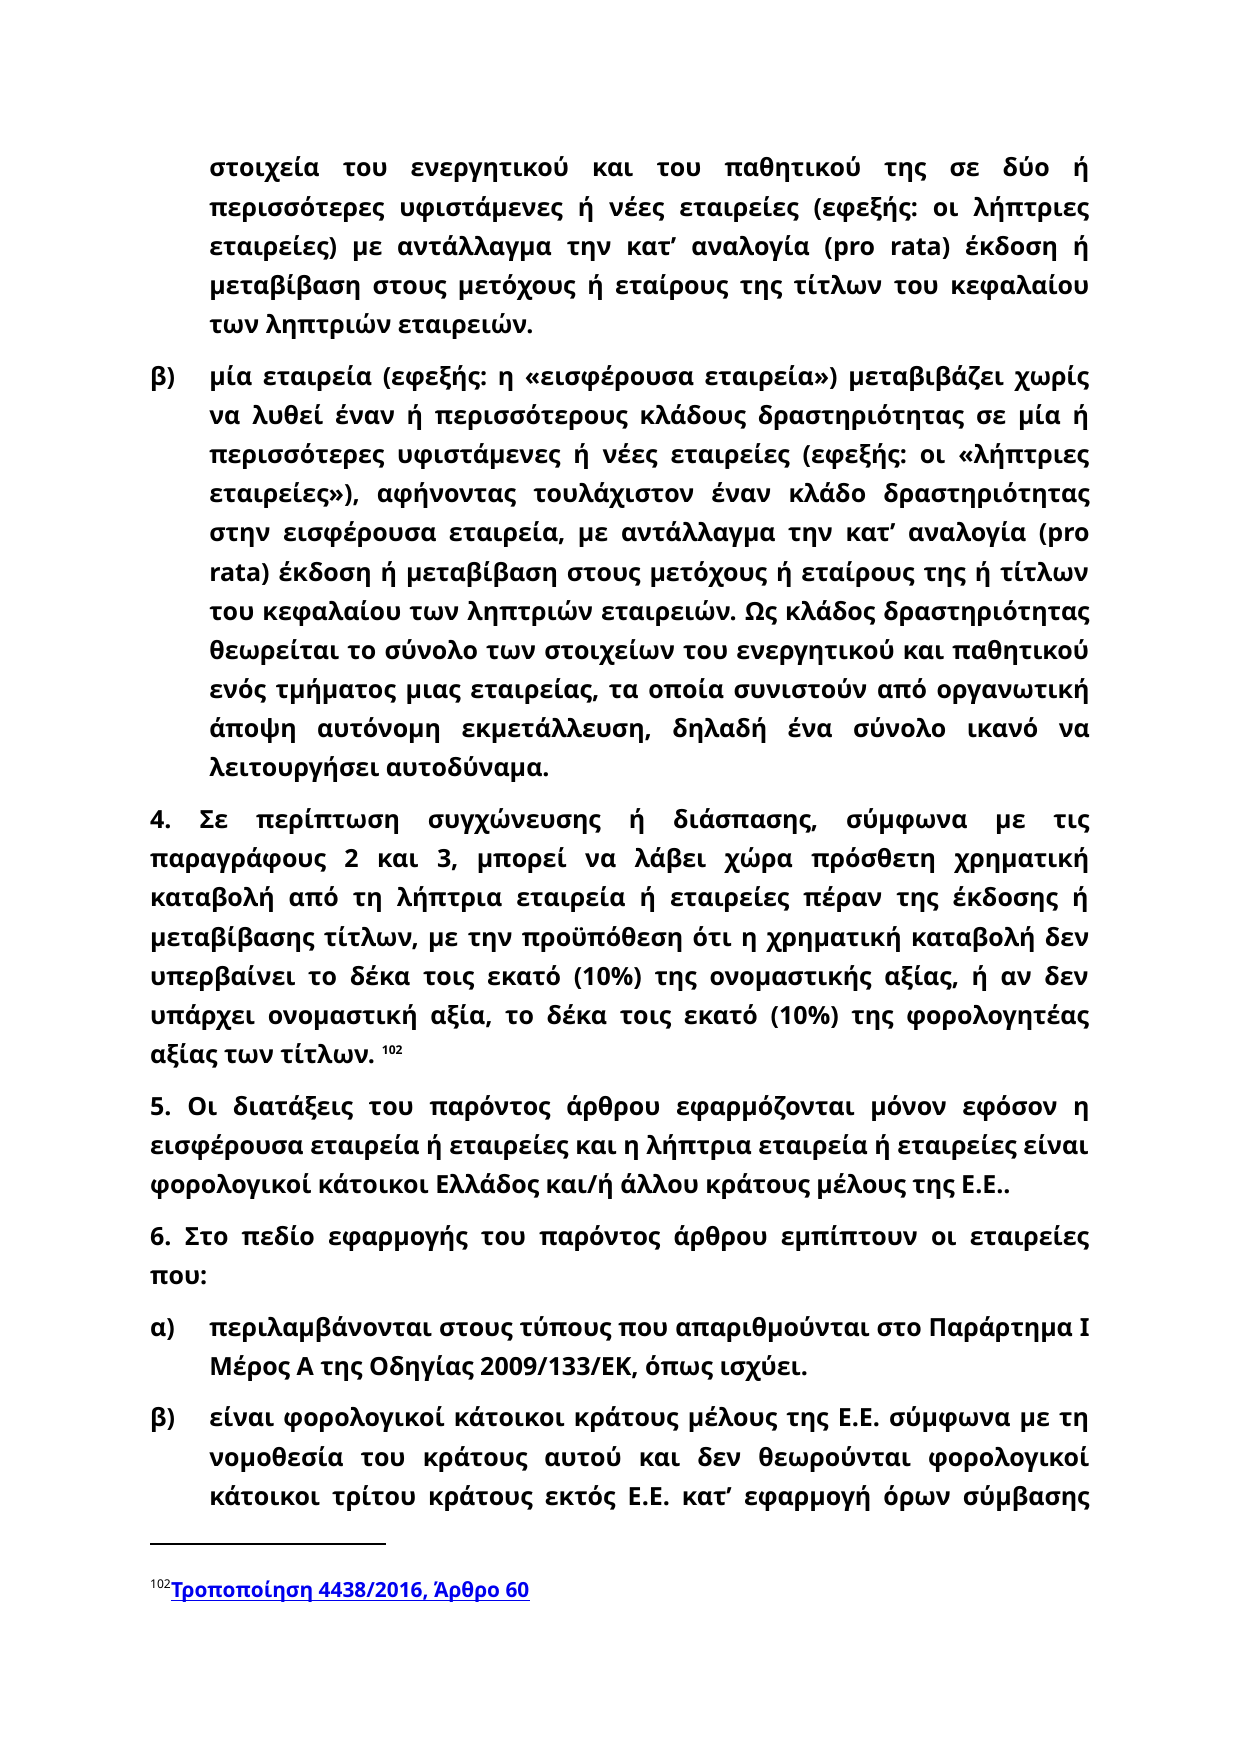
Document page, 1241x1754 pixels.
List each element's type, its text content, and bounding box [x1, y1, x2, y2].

text Τροποποίηση 4438/2016, Άρθρο 60 [150, 1576, 1090, 1604]
text 5. Οι διατάξεις του παρόντος άρθρου εφαρμόζονται μόνον εφόσον η εισφέρουσα εταιρεία ή εταιρείες και η λήπτρια εταιρεία ή εταιρείες είναι φορολογικοί κάτοικοι Ελλάδος και/ή άλλου κράτους μέλους της Ε.Ε.. [150, 1088, 1090, 1201]
list α) περιλαμβάνονται στους τύπους που απαριθμούνται στο Παράρτημα Ι Μέρος Α της Οδηγίας 2009/133/ΕΚ, όπως ισχύει. [150, 1309, 1090, 1382]
text 4. Σε περίπτωση συγχώνευσης ή διάσπασης, σύμφωνα με τις παραγράφους 2 και 3, μπορεί να λάβει χώρα πρόσθετη χρηματική καταβολή από τη λήπτρια εταιρεία ή εταιρείες πέραν της έκδοσης ή μεταβίβασης τίτλων, με την προϋπόθεση ότι η χρηματική καταβολή δεν υπερβαίνει το δέκα τοις εκατό (10%) της ονομαστικής αξίας, ή αν δεν υπάρχει ονομαστική αξία, το δέκα τοις εκατό (10%) της φορολογητέας αξίας των τίτλων. [150, 802, 1090, 1071]
list β) είναι φορολογικοί κάτοικοι κράτους μέλους της Ε.Ε. σύμφωνα με τη νομοθεσία του κράτους αυτού και δεν θεωρούνται φορολογικοί κάτοικοι τρίτου κράτους εκτός Ε.Ε. κατ’ εφαρμογή όρων σύμβασης [150, 1400, 1090, 1512]
text 6. Στο πεδίο εφαρμογής του παρόντος άρθρου εμπίπτουν οι εταιρείες που: [150, 1218, 1090, 1292]
list β) μία εταιρεία (εφεξής: η «εισφέρουσα εταιρεία») μεταβιβάζει χωρίς να λυθεί έναν ή περισσότερους κλάδους δραστηριότητας σε μία ή περισσότερες υφιστάμενες ή νέες εταιρείες (εφεξής: οι «λήπτριες εταιρείες»), αφήνοντας τουλάχιστον έναν κλάδο δραστηριότητας στην εισφέρουσα εταιρεία, με αντάλλαγμα την κατ’ αναλογία (pro rata) έκδοση ή μεταβίβαση στους μετόχους ή εταίρους της ή τίτλων του κεφαλαίου των ληπτριών εταιρειών. Ως κλάδος δραστηριότητας θεωρείται το σύνολο των στοιχείων του ενεργητικού και παθητικού ενός τμήματος μιας εταιρείας, τα οποία συνιστούν από οργανωτική άποψη αυτόνομη εκμετάλλευση, δηλαδή ένα σύνολο ικανό να λειτουργήσει αυτοδύναμα. [150, 358, 1090, 784]
list στοιχεία του ενεργητικού και του παθητικού της σε δύο ή περισσότερες υφιστάμενες ή νέες εταιρείες (εφεξής: οι λήπτριες εταιρείες) με αντάλλαγμα την κατ’ αναλογία (pro rata) έκδοση ή μεταβίβαση στους μετόχους ή εταίρους της τίτλων του κεφαλαίου των ληπτριών εταιρειών. [150, 150, 1090, 341]
